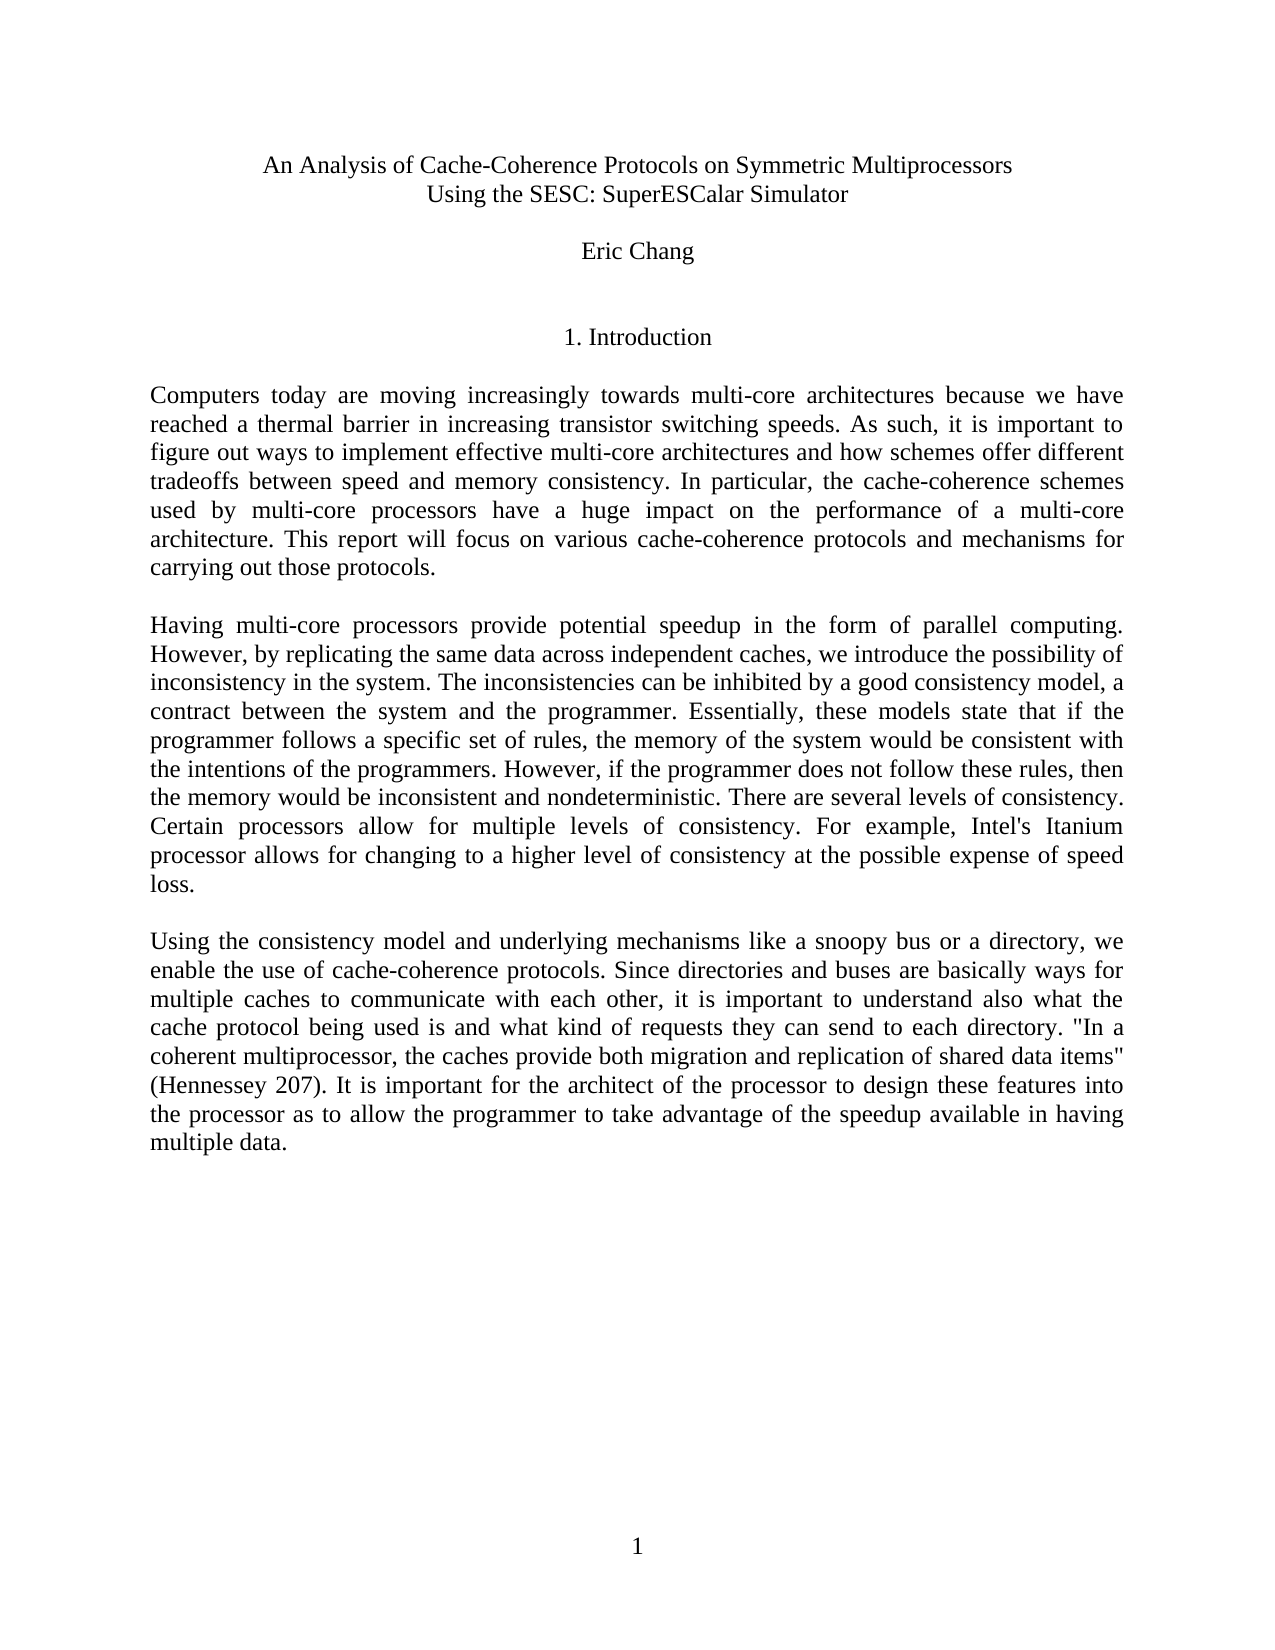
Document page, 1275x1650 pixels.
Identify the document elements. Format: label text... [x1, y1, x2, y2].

text Having multi-core processors provide potential speedup in the form of parallel computing. However, by replicating the same data across independent caches, we introduce the possibility of inconsistency in the system. The inconsistencies can be inhibited by a good consistency model, a contract between the system and the programmer. Essentially, these models state that if the programmer follows a specific set of rules, the memory of the system would be consistent with the intentions of the programmers. However, if the programmer does not follow these rules, then the memory would be inconsistent and nondeterministic. There are several levels of consistency. Certain processors allow for multiple levels of consistency. For example, Intel's Itanium processor allows for changing to a higher level of consistency at the possible expense of speed loss. [150, 610, 1125, 897]
text 1. Introduction [150, 322, 1125, 351]
text Computers today are moving increasingly towards multi-core architectures because we have reached a thermal barrier in increasing transistor switching speeds. As such, it is important to figure out ways to implement effective multi-core architectures and how schemes offer different tradeoffs between speed and memory consistency. In particular, the cache-coherence schemes used by multi-core processors have a huge impact on the performance of a multi-core architecture. This report will focus on various cache-coherence protocols and mechanisms for carrying out those protocols. [150, 380, 1125, 581]
text Eric Chang [150, 236, 1125, 265]
text Using the SESC: SuperESCalar Simulator [150, 179, 1125, 207]
text Using the consistency model and underlying mechanisms like a snoopy bus or a directory, we enable the use of cache-coherence protocols. Since directories and buses are basically ways for multiple caches to communicate with each other, it is important to understand also what the cache protocol being used is and what kind of requests they can send to each directory. "In a coherent multiprocessor, the caches provide both migration and replication of shared data items" (Hennessey 207). It is important for the architect of the processor to design these features into the processor as to allow the programmer to take advantage of the speedup available in having multiple data. [150, 926, 1125, 1156]
text An Analysis of Cache-Coherence Protocols on Symmetric Multiprocessors [150, 150, 1125, 179]
